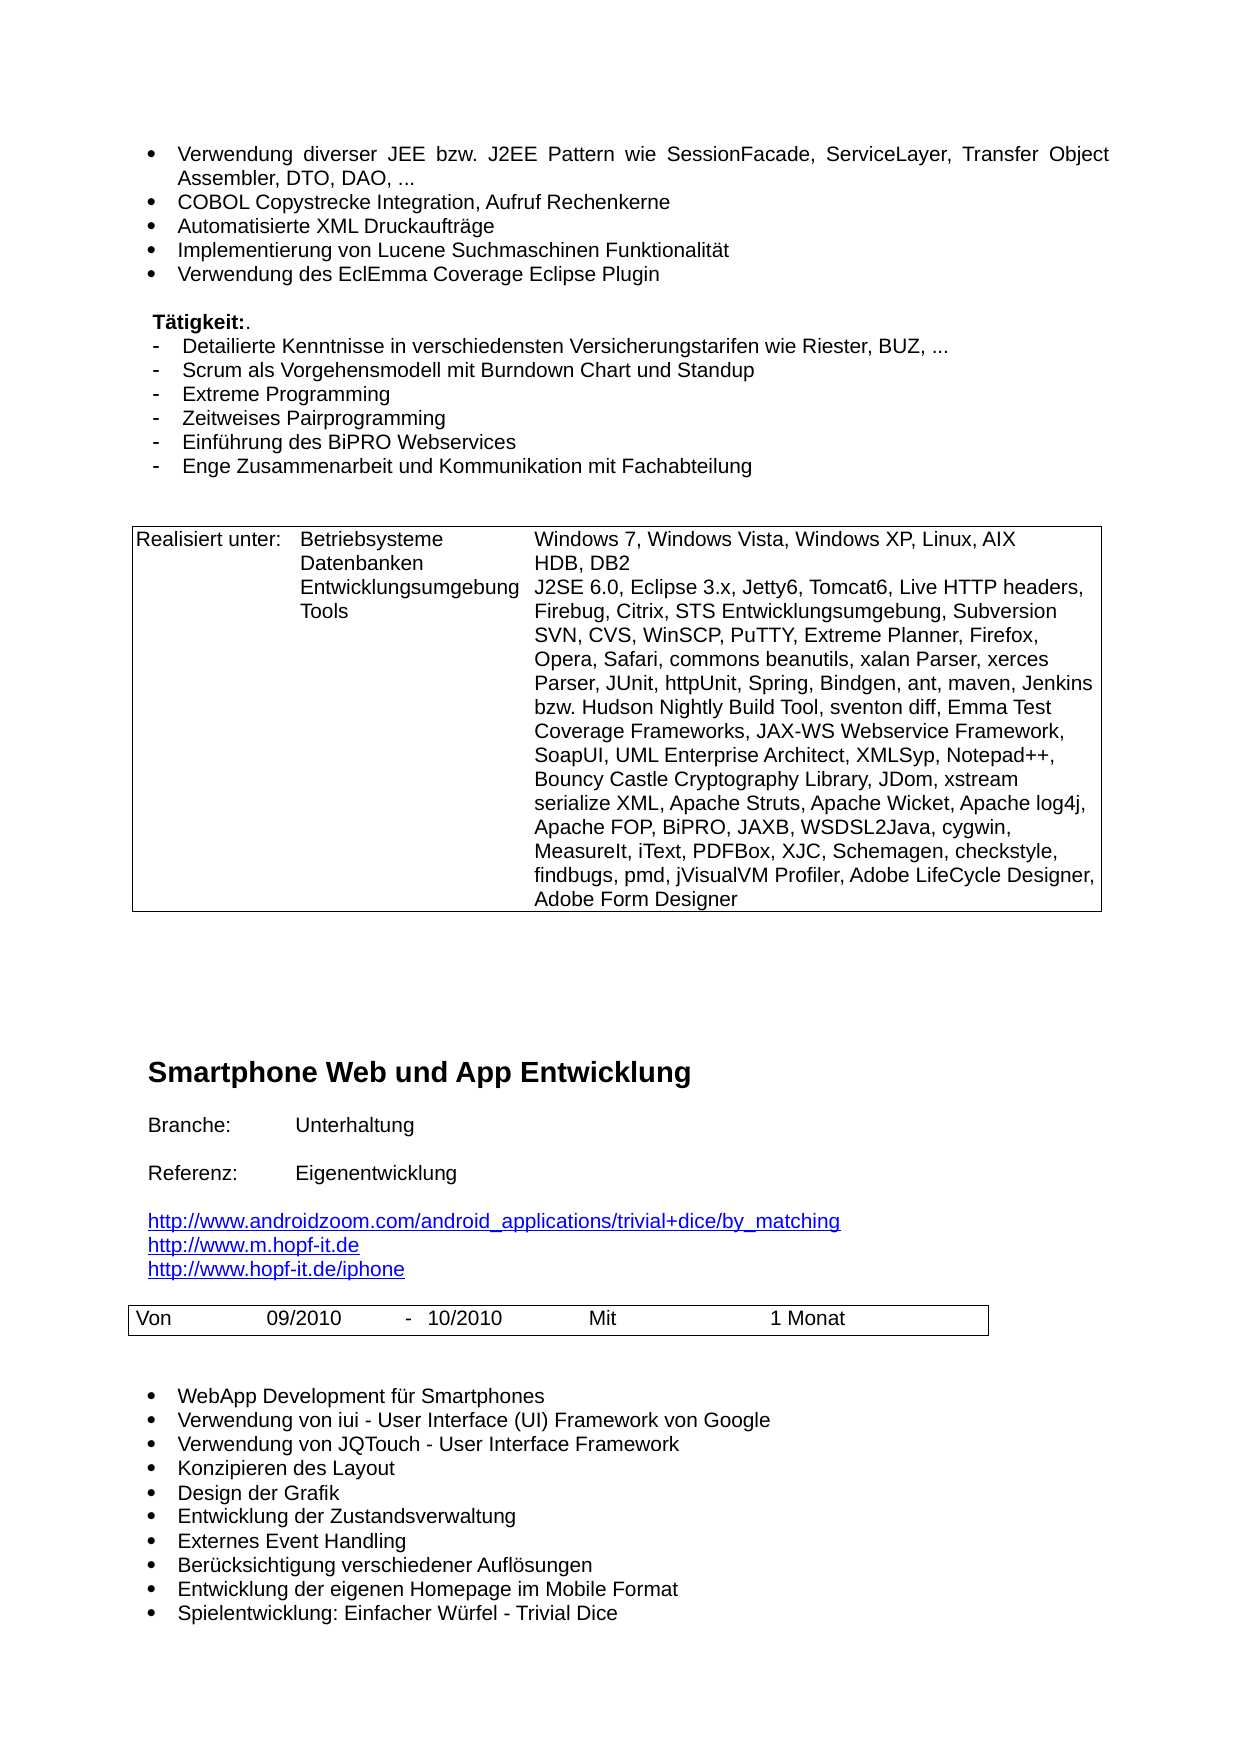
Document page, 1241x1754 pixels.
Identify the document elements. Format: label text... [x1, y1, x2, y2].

list Verwendung diverser JEE bzw. J2EE Pattern wie SessionFacade, ServiceLayer, Transfer Object Assembler, DTO, DAO, ... [148, 142, 1110, 190]
list Design der Grafik [148, 1480, 1110, 1504]
list Automatisierte XML Druckaufträge [148, 214, 1110, 238]
list WebApp Development für Smartphones [148, 1384, 1110, 1408]
list Entwicklung der eigenen Homepage im Mobile Format [148, 1577, 1110, 1601]
list Externes Event Handling [148, 1528, 1110, 1552]
text http://www.androidzoom.com/android_applications/trivial+dice/by_matching [148, 1209, 1110, 1233]
table_cell J2SE 6.0, Eclipse 3.x, Jetty6, Tomcat6, Live HTTP headers, Firebug, Citrix, STS Entwicklungsumgebung, Subversion SVN, CVS, WinSCP, PuTTY, Extreme Planner, Firefox, Opera, Safari, commons beanutils, xalan Parser, xerces Parser, JUnit, httpUnit, Spring, Bindgen, ant, maven, Jenkins bzw. Hudson Nightly Build Tool, sventon diff, Emma Test Coverage Frameworks, JAX-WS Webservice Framework, SoapUI, UML Enterprise Architect, XMLSyp, Notepad++, Bouncy Castle Cryptography Library, JDom, xstream serialize XML, Apache Struts, Apache Wicket, Apache log4j, Apache FOP, BiPRO, JAXB, WSDSL2Java, cygwin, MeasureIt, iText, PDFBox, XJC, Schemagen, checkstyle, findbugs, pmd, jVisualVM Profiler, Adobe LifeCycle Designer, Adobe Form Designer [531, 575, 1101, 911]
list Berücksichtigung verschiedener Auflösungen [148, 1552, 1110, 1577]
text Referenz: Eigenentwicklung [148, 1161, 1110, 1185]
table_header Betriebsysteme Datenbanken [297, 527, 531, 575]
list Detailierte Kenntnisse in verschiedensten Versicherungstarifen wie Riester, BUZ, ... [152, 334, 1110, 358]
table_cell [133, 575, 297, 911]
table_header 10/2010 [420, 1306, 581, 1335]
list Implementierung von Lucene Suchmaschinen Funktionalität [148, 238, 1110, 262]
list Extreme Programming [152, 382, 1110, 406]
list Verwendung von JQTouch - User Interface Framework [148, 1432, 1110, 1456]
table_header 1 Monat [763, 1306, 988, 1335]
list Enge Zusammenarbeit und Kommunikation mit Fachabteilung [152, 454, 1110, 478]
table_header Windows 7, Windows Vista, Windows XP, Linux, AIX HDB, DB2 [531, 527, 1101, 575]
list Entwicklung der Zustandsverwaltung [148, 1504, 1110, 1528]
list Verwendung des EclEmma Coverage Eclipse Plugin [148, 262, 1110, 286]
table_header Mit [581, 1306, 762, 1335]
list Einführung des BiPRO Webservices [152, 430, 1110, 454]
table_header Von [129, 1306, 259, 1335]
table_header 09/2010 [259, 1306, 398, 1335]
list COBOL Copystrecke Integration, Aufruf Rechenkerne [148, 190, 1110, 214]
table_header Realisiert unter: [133, 527, 297, 575]
list Verwendung von iui - User Interface (UI) Framework von Google [148, 1408, 1110, 1432]
list Spielentwicklung: Einfacher Würfel - Trivial Dice [148, 1601, 1110, 1625]
list Zeitweises Pairprogramming [152, 406, 1110, 430]
text Smartphone Web und App Entwicklung [148, 1055, 1110, 1089]
text Tätigkeit:. [152, 310, 1110, 334]
list Scrum als Vorgehensmodell mit Burndown Chart und Standup [152, 358, 1110, 382]
table_header - [398, 1306, 420, 1335]
table_cell Entwicklungsumgebung Tools [297, 575, 531, 911]
text http://www.hopf-it.de/iphone [148, 1257, 1110, 1281]
text http://www.m.hopf-it.de [148, 1233, 1110, 1257]
list Konzipieren des Layout [148, 1456, 1110, 1480]
text Branche: Unterhaltung [148, 1113, 1110, 1137]
